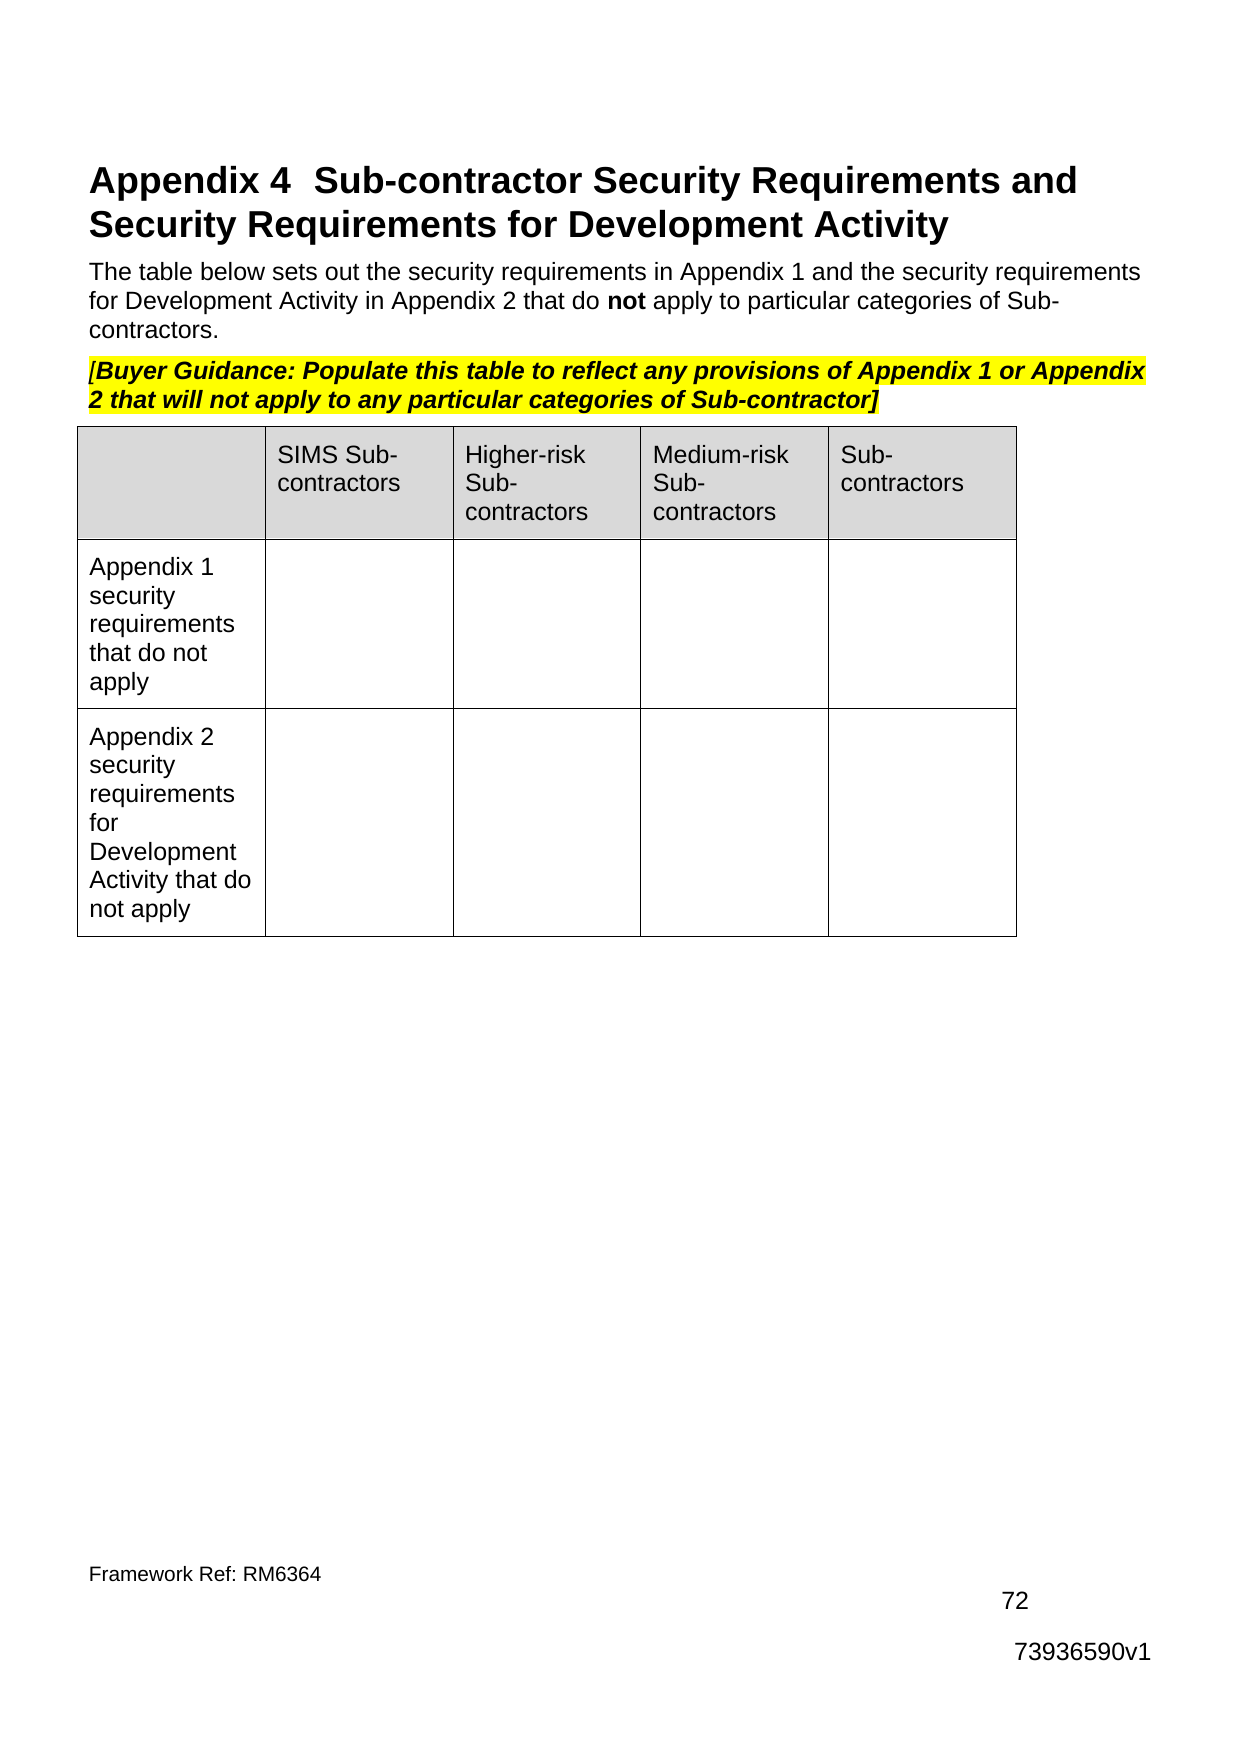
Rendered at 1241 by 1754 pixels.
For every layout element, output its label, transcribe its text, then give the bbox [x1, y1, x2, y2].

text [Buyer Guidance: Populate this table to reflect any provisions of Appendix 1 or Appendix 2 that will not apply to any particular categories of Sub-contractor] [89, 356, 1152, 414]
table_header Sub-contractors [829, 427, 1016, 538]
table_cell [829, 540, 1016, 708]
table_cell Appendix 2 security requirements for Development Activity that do not apply [78, 709, 265, 936]
table_cell [641, 709, 828, 936]
text The table below sets out the security requirements in Appendix 1 and the security requirements for Development Activity in Appendix 2 that do not apply to particular categories of Sub-contractors. [89, 257, 1152, 344]
table_cell [641, 540, 828, 708]
table_header [78, 427, 265, 538]
table_header Higher-risk Sub-contractors [454, 427, 640, 538]
table_cell [266, 540, 453, 708]
table_cell [829, 709, 1016, 936]
list Sub-contractor Security Requirements and Security Requirements for Development Activity [89, 159, 1152, 245]
table_cell [266, 709, 453, 936]
table_header SIMS Sub-contractors [266, 427, 453, 538]
table_cell Appendix 1 security requirements that do not apply [78, 540, 265, 708]
table_header Medium-risk Sub-contractors [641, 427, 828, 538]
table_cell [454, 709, 640, 936]
table_cell [454, 540, 640, 708]
